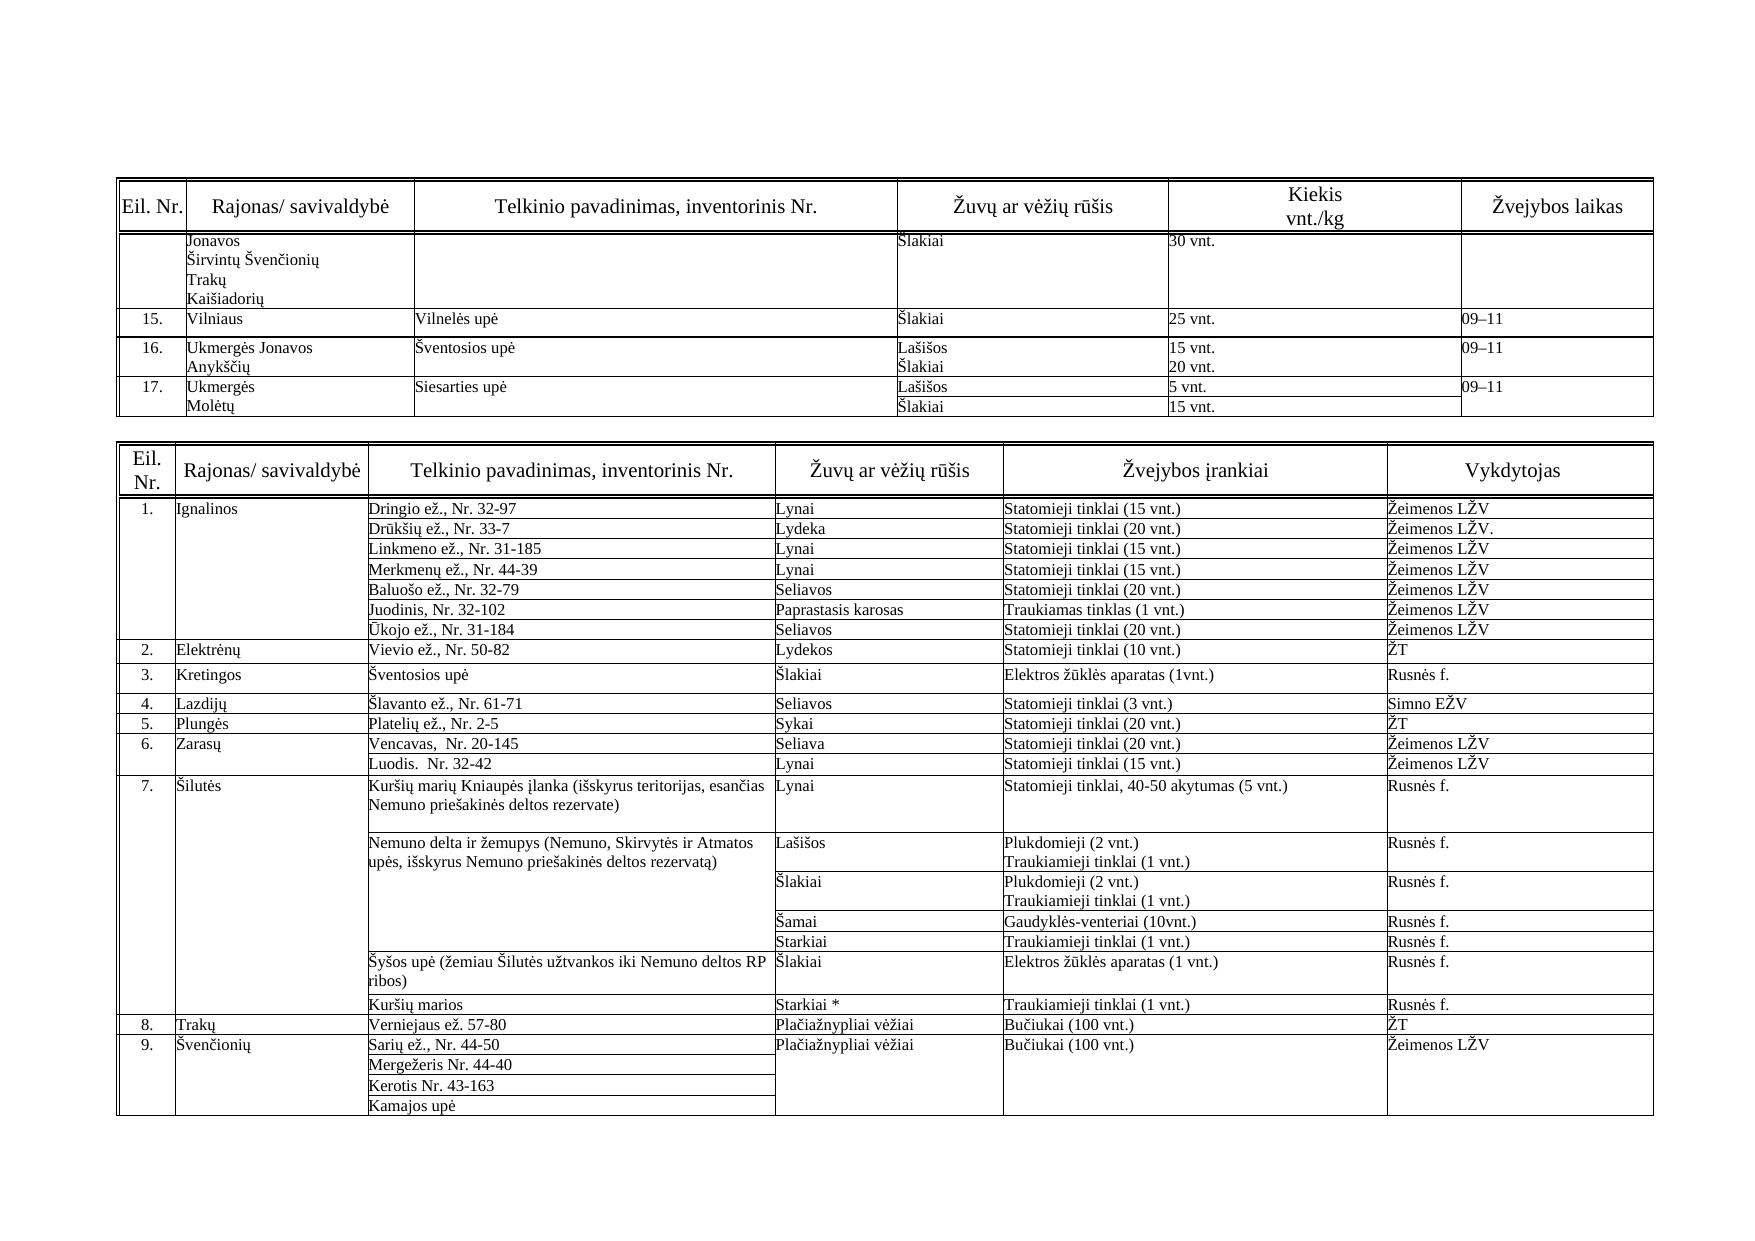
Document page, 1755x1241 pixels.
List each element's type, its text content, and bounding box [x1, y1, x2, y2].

table_cell Lazdijų [176, 694, 368, 713]
table_header Telkinio pavadinimas, inventorinis Nr. [369, 446, 775, 494]
table_cell Plukdomieji (2 vnt.) Traukiamieji tinklai (1 vnt.) [1004, 833, 1387, 871]
table_cell Mergežeris Nr. 44-40 [369, 1055, 775, 1074]
table_cell 4. [120, 694, 175, 713]
table_cell ŽT [1388, 1015, 1653, 1034]
table_cell elektros žūklės aparatas (1 vnt.) [1004, 952, 1387, 993]
table_cell 09–11 [1462, 309, 1653, 336]
table_cell Ūkojo ež., Nr. 31-184 [369, 620, 775, 639]
table_cell Bučiukai (100 vnt.) [1004, 1015, 1387, 1034]
table_header Kiekis vnt./kg [1169, 182, 1461, 230]
table_cell Luodis. Nr. 32-42 [369, 754, 775, 775]
table_cell Statomieji tinklai (15 vnt.) [1004, 499, 1387, 518]
table_cell Rusnės f. [1388, 833, 1653, 871]
table_cell 7. [120, 776, 175, 1014]
table_cell Starkiai * [776, 995, 1003, 1014]
table_cell 09–11 [1462, 377, 1653, 416]
table_cell Bučiukai (100 vnt.) [1004, 1035, 1387, 1115]
table_cell Nemuno delta ir žemupys (Nemuno, Skirvytės ir Atmatos upės, išskyrus Nemuno priešakinės deltos rezervatą) [369, 833, 775, 951]
table_cell Statomieji tinklai (10 vnt.) [1004, 640, 1387, 663]
table_cell 5 vnt. [1169, 377, 1461, 396]
table_cell 17. [120, 377, 186, 416]
table_cell Rusnės f. [1388, 776, 1653, 832]
table_cell Žeimenos LŽV [1388, 1035, 1653, 1115]
table_cell 2. [120, 640, 175, 663]
table_header Eil. Nr. [120, 446, 175, 494]
table_cell Traukiamas tinklas (1 vnt.) [1004, 600, 1387, 619]
table_cell Rusnės f. [1388, 932, 1653, 951]
table_cell Elektrėnų [176, 640, 368, 663]
table_cell Seliava [776, 734, 1003, 753]
table_cell Statomieji tinklai (20 vnt.) [1004, 734, 1387, 753]
table_cell Platelių ež., Nr. 2-5 [369, 714, 775, 733]
table_cell 15. [120, 309, 186, 336]
table_cell Kuršių marios [369, 995, 775, 1014]
table_cell Zarasų [176, 734, 368, 775]
table_cell Verniejaus ež. 57-80 [369, 1015, 775, 1034]
table_header Vykdytojas [1388, 446, 1653, 494]
table_cell Šlakiai [898, 397, 1168, 416]
table_cell 9. [120, 1035, 175, 1115]
table_cell Šventosios upė [415, 338, 897, 376]
table_cell Žeimenos LŽV [1388, 559, 1653, 578]
table_cell 1. [120, 499, 175, 639]
table_cell Sarių ež., Nr. 44-50 [369, 1035, 775, 1054]
table_cell ŽT [1388, 640, 1653, 663]
table_cell Rusnės f. [1388, 952, 1653, 993]
table_header Eil. Nr. [120, 182, 186, 230]
table_cell Statomieji tinklai (15 vnt.) [1004, 559, 1387, 578]
table_cell Šlakiai [898, 235, 1168, 308]
table_header Telkinio pavadinimas, inventorinis Nr. [415, 182, 897, 230]
table_cell Lynai [776, 776, 1003, 832]
table_header Žuvų ar vėžių rūšis [776, 446, 1003, 494]
table_cell Simno EŽV [1388, 694, 1653, 713]
table_header Rajonas/ savivaldybė [187, 182, 414, 230]
table_cell Merkmenų ež., Nr. 44-39 [369, 559, 775, 578]
table_cell 30 vnt. [1169, 235, 1461, 308]
table_cell Vilnelės upė [415, 309, 897, 336]
table_cell Lašišos [898, 377, 1168, 396]
table_cell Žeimenos LŽV [1388, 734, 1653, 753]
table_cell Seliavos [776, 580, 1003, 599]
table_cell 6. [120, 734, 175, 775]
table_cell Statomieji tinklai (15 vnt.) [1004, 754, 1387, 775]
table_cell Lašišos [776, 833, 1003, 871]
table_cell Vilniaus [187, 309, 414, 336]
table_cell Elektros žūklės aparatas (1vnt.) [1004, 664, 1387, 692]
table_header Žvejybos laikas [1462, 182, 1653, 230]
table_header Žuvų ar vėžių rūšis [898, 182, 1168, 230]
table_cell Šventosios upė [369, 664, 775, 692]
table_cell Rusnės f. [1388, 872, 1653, 910]
table_cell Linkmeno ež., Nr. 31-185 [369, 539, 775, 558]
table_cell Traukiamieji tinklai (1 vnt.) [1004, 995, 1387, 1014]
table_cell 09–11 [1462, 338, 1653, 376]
table_cell Juodinis, Nr. 32-102 [369, 600, 775, 619]
table_cell Paprastasis karosas [776, 600, 1003, 619]
table_cell Trakų [176, 1015, 368, 1034]
table_cell Starkiai [776, 932, 1003, 951]
table_cell Vievio ež., Nr. 50-82 [369, 640, 775, 663]
table_cell Lynai [776, 754, 1003, 775]
table_cell Kamajos upė [369, 1096, 775, 1115]
table_cell Plačiažnypliai vėžiai [776, 1035, 1003, 1115]
table_cell Šlakiai [776, 872, 1003, 910]
table_cell Lydeka [776, 519, 1003, 538]
table_cell 15 vnt. 20 vnt. [1169, 338, 1461, 376]
table_cell Šlakiai [898, 309, 1168, 336]
table_cell Šlavanto ež., Nr. 61-71 [369, 694, 775, 713]
table_cell Lynai [776, 559, 1003, 578]
table_cell Žeimenos LŽV. [1388, 519, 1653, 538]
table_cell Ignalinos [176, 499, 368, 639]
table_cell [1462, 235, 1653, 308]
table_cell Rusnės f. [1388, 911, 1653, 931]
table_cell Šamai [776, 911, 1003, 931]
table_cell Seliavos [776, 694, 1003, 713]
table_cell Žeimenos LŽV [1388, 754, 1653, 775]
table_cell [120, 235, 186, 308]
table_cell Statomieji tinklai (20 vnt.) [1004, 519, 1387, 538]
table_cell 25 vnt. [1169, 309, 1461, 336]
table_cell Statomieji tinklai (3 vnt.) [1004, 694, 1387, 713]
table_cell Ukmergės Molėtų [187, 377, 414, 416]
table_cell Žeimenos LŽV [1388, 620, 1653, 639]
table_cell Švenčionių [176, 1035, 368, 1115]
table_cell 16. [120, 338, 186, 376]
table_cell Plukdomieji (2 vnt.) Traukiamieji tinklai (1 vnt.) [1004, 872, 1387, 910]
table_cell Kerotis Nr. 43-163 [369, 1075, 775, 1094]
table_cell Lynai [776, 539, 1003, 558]
table_cell Jonavos Širvintų Švenčionių Trakų Kaišiadorių [187, 235, 414, 308]
table_cell Seliavos [776, 620, 1003, 639]
table_cell Kuršių marių Kniaupės įlanka (išskyrus teritorijas, esančias Nemuno priešakinės deltos rezervate) [369, 776, 775, 832]
table_cell Lydekos [776, 640, 1003, 663]
table_cell Dringio ež., Nr. 32-97 [369, 499, 775, 518]
table_cell ŽT [1388, 714, 1653, 733]
table_cell Šyšos upė (žemiau Šilutės užtvankos iki Nemuno deltos RP ribos) [369, 952, 775, 993]
table_cell 3. [120, 664, 175, 692]
table_cell Šilutės [176, 776, 368, 1014]
table_cell Žeimenos LŽV [1388, 580, 1653, 599]
table_cell Kretingos [176, 664, 368, 692]
table_cell Siesarties upė [415, 377, 897, 416]
table_cell Statomieji tinklai (20 vnt.) [1004, 714, 1387, 733]
table_cell Traukiamieji tinklai (1 vnt.) [1004, 932, 1387, 951]
table_cell Rusnės f. [1388, 995, 1653, 1014]
table_cell Šlakiai [776, 952, 1003, 993]
table_cell Drūkšių ež., Nr. 33-7 [369, 519, 775, 538]
table_cell Vencavas, Nr. 20-145 [369, 734, 775, 753]
table_cell Gaudyklės-venteriai (10vnt.) [1004, 911, 1387, 931]
table_cell Statomieji tinklai (15 vnt.) [1004, 539, 1387, 558]
table_cell Sykai [776, 714, 1003, 733]
table_header Žvejybos įrankiai [1004, 446, 1387, 494]
table_cell Statomieji tinklai (20 vnt.) [1004, 580, 1387, 599]
table_cell [415, 235, 897, 308]
table_cell 5. [120, 714, 175, 733]
table_cell Lynai [776, 499, 1003, 518]
table_header Rajonas/ savivaldybė [176, 446, 368, 494]
table_cell Statomieji tinklai, 40-50 akytumas (5 vnt.) [1004, 776, 1387, 832]
table_cell Rusnės f. [1388, 664, 1653, 692]
table_cell Ukmergės Jonavos Anykščių [187, 338, 414, 376]
table_cell Šlakiai [776, 664, 1003, 692]
table_cell Statomieji tinklai (20 vnt.) [1004, 620, 1387, 639]
table_cell Plungės [176, 714, 368, 733]
table_cell Baluošo ež., Nr. 32-79 [369, 580, 775, 599]
table_cell Plačiažnypliai vėžiai [776, 1015, 1003, 1034]
table_cell Žeimenos LŽV [1388, 499, 1653, 518]
table_cell Žeimenos LŽV [1388, 539, 1653, 558]
table_cell 15 vnt. [1169, 397, 1461, 416]
table_cell 8. [120, 1015, 175, 1034]
table_cell Žeimenos LŽV [1388, 600, 1653, 619]
table_cell Lašišos Šlakiai [898, 338, 1168, 376]
